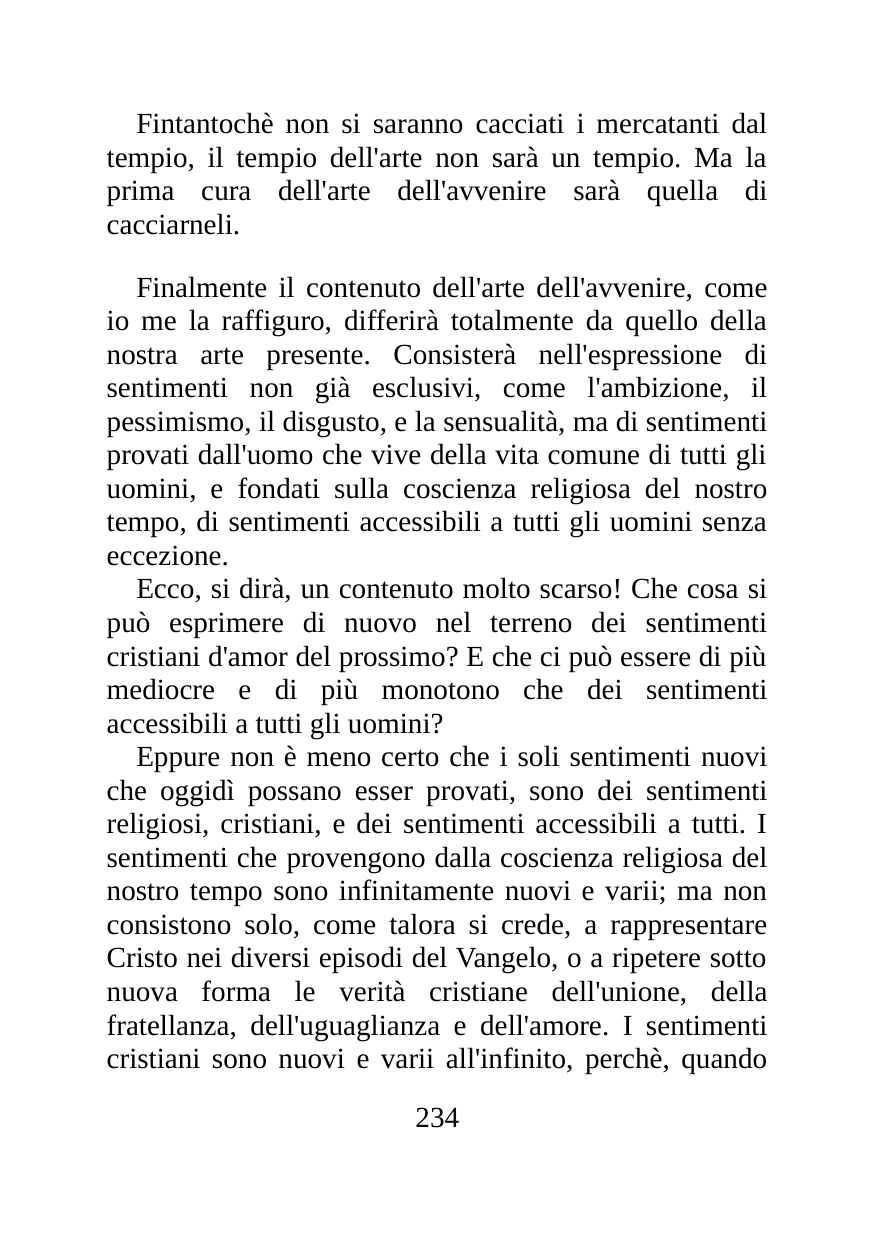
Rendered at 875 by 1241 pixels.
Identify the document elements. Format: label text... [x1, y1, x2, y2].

text Eppure non è meno certo che i soli sentimenti nuovi che oggidì possano esser provati, sono dei sentimenti religiosi, cristiani, e dei sentimenti accessibili a tutti. I sentimenti che provengono dalla coscienza religiosa del nostro tempo sono infinitamente nuovi e varii; ma non consistono solo, come talora si crede, a rappresentare Cristo nei diversi episodi del Vangelo, o a ripetere sotto nuova forma le verità cristiane dell'unione, della fratellanza, dell'uguaglianza e dell'amore. I sentimenti cristiani sono nuovi e varii all'infinito, perchè, quando [106, 739, 768, 1075]
text Finalmente il contenuto dell'arte dell'avvenire, come io me la raffiguro, differirà totalmente da quello della nostra arte presente. Consisterà nell'espressione di sentimenti non già esclusivi, come l'ambizione, il pessimismo, il disgusto, e la sensualità, ma di sentimenti provati dall'uomo che vive della vita comune di tutti gli uomini, e fondati sulla coscienza religiosa del nostro tempo, di sentimenti accessibili a tutti gli uomini senza eccezione. [106, 270, 768, 572]
text Ecco, si dirà, un contenuto molto scarso! Che cosa si può esprimere di nuovo nel terreno dei sentimenti cristiani d'amor del prossimo? E che ci può essere di più mediocre e di più monotono che dei sentimenti accessibili a tutti gli uomini? [106, 572, 768, 739]
text Fintantochè non si saranno cacciati i mercatanti dal tempio, il tempio dell'arte non sarà un tempio. Ma la prima cura dell'arte dell'avvenire sarà quella di cacciarneli. [106, 106, 768, 241]
